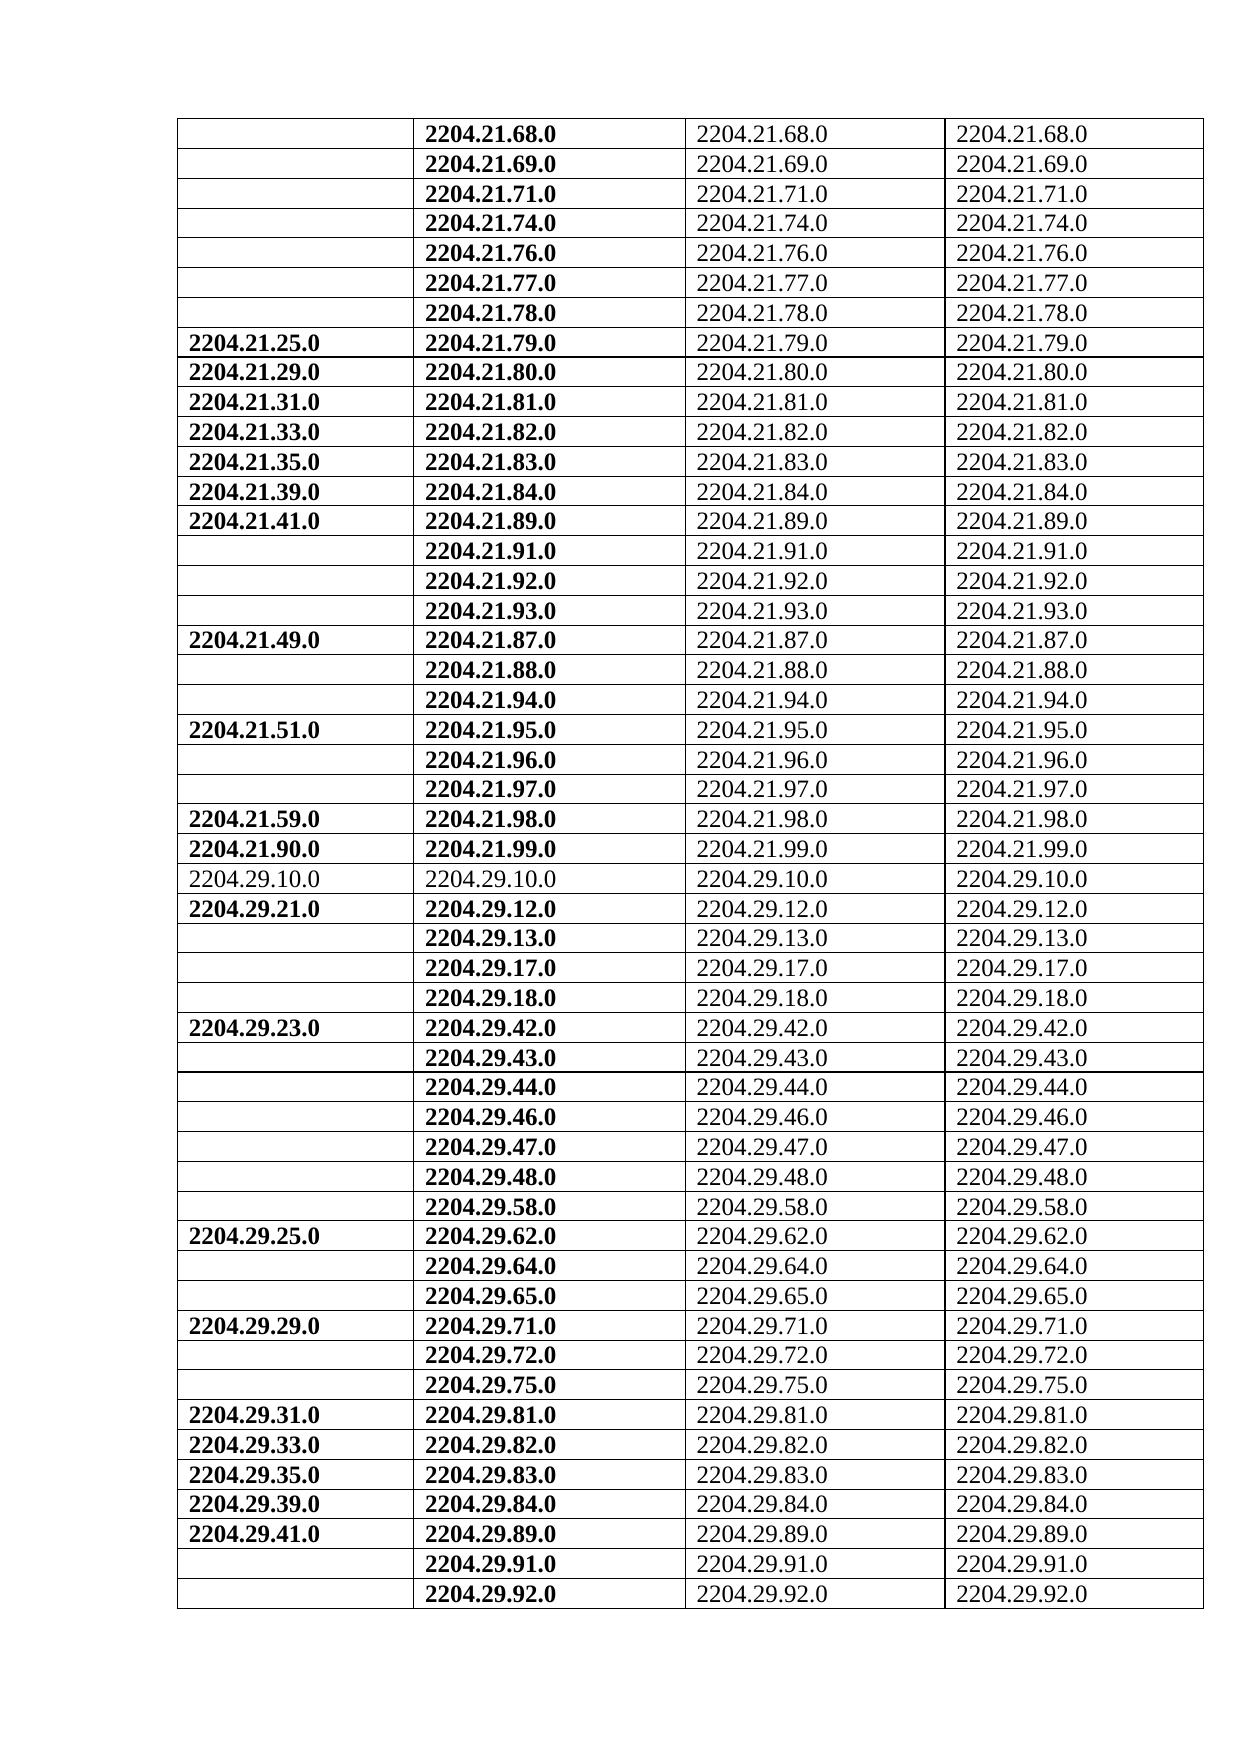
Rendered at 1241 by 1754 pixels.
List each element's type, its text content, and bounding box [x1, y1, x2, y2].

table_cell 2204.21.68.0 [946, 119, 1203, 148]
table_cell 2204.29.81.0 [414, 1400, 685, 1429]
table_cell 2204.21.35.0 [178, 447, 413, 476]
table_cell [178, 1073, 413, 1101]
table_cell 2204.21.31.0 [178, 387, 413, 416]
table_cell 2204.21.84.0 [946, 477, 1203, 505]
table_cell 2204.21.74.0 [686, 209, 944, 237]
table_cell 2204.21.69.0 [686, 149, 944, 178]
table_cell 2204.29.33.0 [178, 1430, 413, 1459]
table_cell 2204.21.84.0 [414, 477, 685, 505]
table_cell 2204.21.79.0 [414, 328, 685, 356]
table_cell 2204.21.82.0 [686, 417, 944, 446]
table_cell 2204.21.81.0 [414, 387, 685, 416]
table_cell [178, 179, 413, 207]
table_cell 2204.29.65.0 [946, 1281, 1203, 1310]
table_cell 2204.21.96.0 [946, 745, 1203, 773]
table_cell [178, 1281, 413, 1310]
table_cell 2204.21.88.0 [946, 655, 1203, 684]
table_cell 2204.29.42.0 [686, 1013, 944, 1042]
table_cell 2204.29.21.0 [178, 894, 413, 922]
table_cell 2204.21.97.0 [686, 775, 944, 803]
table_cell 2204.29.17.0 [414, 953, 685, 982]
table_cell 2204.29.10.0 [178, 864, 413, 893]
table_cell [178, 1102, 413, 1131]
table_cell 2204.21.76.0 [946, 238, 1203, 267]
table_cell 2204.21.91.0 [686, 536, 944, 565]
table_cell [178, 209, 413, 237]
table_cell 2204.21.80.0 [946, 358, 1203, 386]
table_cell 2204.21.69.0 [414, 149, 685, 178]
table_cell 2204.21.82.0 [414, 417, 685, 446]
table_cell 2204.29.25.0 [178, 1221, 413, 1250]
table_cell 2204.29.84.0 [414, 1490, 685, 1518]
table_cell 2204.29.12.0 [414, 894, 685, 922]
table_cell 2204.21.25.0 [178, 328, 413, 356]
table_cell 2204.21.94.0 [686, 685, 944, 714]
table_cell 2204.21.71.0 [414, 179, 685, 207]
table_cell 2204.21.99.0 [946, 834, 1203, 863]
table_cell 2204.29.18.0 [686, 983, 944, 1012]
table_cell 2204.21.97.0 [414, 775, 685, 803]
table_cell 2204.29.92.0 [946, 1579, 1203, 1608]
table_cell [178, 1549, 413, 1578]
table_cell 2204.21.78.0 [686, 298, 944, 327]
table_cell 2204.29.84.0 [946, 1490, 1203, 1518]
table_cell 2204.29.17.0 [946, 953, 1203, 982]
table_cell 2204.29.72.0 [686, 1341, 944, 1369]
table_cell 2204.29.13.0 [414, 924, 685, 952]
table_cell 2204.29.71.0 [414, 1311, 685, 1339]
table_cell [178, 1370, 413, 1399]
table_cell 2204.21.51.0 [178, 715, 413, 744]
table_cell [178, 924, 413, 952]
table_cell 2204.21.87.0 [414, 626, 685, 654]
table_cell 2204.29.47.0 [686, 1132, 944, 1161]
table_cell 2204.29.89.0 [414, 1519, 685, 1548]
table_cell 2204.21.90.0 [178, 834, 413, 863]
table_cell 2204.29.75.0 [946, 1370, 1203, 1399]
table_cell 2204.21.88.0 [414, 655, 685, 684]
table_cell 2204.29.71.0 [686, 1311, 944, 1339]
table_cell 2204.21.69.0 [946, 149, 1203, 178]
table_cell 2204.21.88.0 [686, 655, 944, 684]
table_cell 2204.29.13.0 [946, 924, 1203, 952]
table_cell 2204.29.72.0 [414, 1341, 685, 1369]
table_cell 2204.21.82.0 [946, 417, 1203, 446]
table_cell 2204.21.92.0 [686, 566, 944, 595]
table_cell 2204.29.84.0 [686, 1490, 944, 1518]
table_cell 2204.21.74.0 [414, 209, 685, 237]
table_cell 2204.21.81.0 [946, 387, 1203, 416]
table_cell 2204.29.44.0 [686, 1073, 944, 1101]
table_cell 2204.21.49.0 [178, 626, 413, 654]
table_cell 2204.21.83.0 [946, 447, 1203, 476]
table_cell 2204.29.92.0 [414, 1579, 685, 1608]
table_cell 2204.29.43.0 [414, 1043, 685, 1071]
table_cell [178, 685, 413, 714]
table_cell [178, 119, 413, 148]
table_cell 2204.21.89.0 [946, 506, 1203, 535]
table_cell 2204.21.98.0 [414, 804, 685, 833]
table_cell 2204.29.64.0 [946, 1251, 1203, 1280]
table_cell [178, 745, 413, 773]
table_cell 2204.21.78.0 [414, 298, 685, 327]
table_cell 2204.29.82.0 [946, 1430, 1203, 1459]
table_cell 2204.21.95.0 [946, 715, 1203, 744]
table_cell 2204.29.18.0 [414, 983, 685, 1012]
table_cell 2204.29.81.0 [946, 1400, 1203, 1429]
table_cell 2204.29.64.0 [414, 1251, 685, 1280]
table_cell 2204.21.39.0 [178, 477, 413, 505]
table_cell 2204.29.47.0 [414, 1132, 685, 1161]
table_cell 2204.29.43.0 [686, 1043, 944, 1071]
table_cell 2204.29.83.0 [946, 1460, 1203, 1488]
table_cell 2204.29.29.0 [178, 1311, 413, 1339]
table_cell 2204.29.10.0 [414, 864, 685, 893]
table_cell 2204.29.62.0 [946, 1221, 1203, 1250]
table_cell 2204.29.46.0 [946, 1102, 1203, 1131]
table_cell 2204.21.91.0 [414, 536, 685, 565]
table_cell 2204.21.92.0 [414, 566, 685, 595]
table_cell 2204.29.13.0 [686, 924, 944, 952]
table_cell 2204.29.48.0 [414, 1162, 685, 1191]
table_cell 2204.21.97.0 [946, 775, 1203, 803]
table_cell [178, 596, 413, 624]
table_cell 2204.29.17.0 [686, 953, 944, 982]
table_cell 2204.21.76.0 [686, 238, 944, 267]
table_cell 2204.29.65.0 [686, 1281, 944, 1310]
table_cell 2204.29.42.0 [946, 1013, 1203, 1042]
table_cell 2204.29.81.0 [686, 1400, 944, 1429]
table_cell 2204.29.10.0 [686, 864, 944, 893]
table_cell 2204.21.99.0 [414, 834, 685, 863]
table_cell 2204.29.89.0 [946, 1519, 1203, 1548]
table_cell 2204.29.48.0 [686, 1162, 944, 1191]
table_cell 2204.21.99.0 [686, 834, 944, 863]
table_cell 2204.21.71.0 [686, 179, 944, 207]
table_cell 2204.21.94.0 [946, 685, 1203, 714]
table_cell [178, 1132, 413, 1161]
table_cell 2204.21.84.0 [686, 477, 944, 505]
table_cell 2204.21.93.0 [946, 596, 1203, 624]
table_cell 2204.21.83.0 [414, 447, 685, 476]
table_cell 2204.21.83.0 [686, 447, 944, 476]
table_cell 2204.29.75.0 [686, 1370, 944, 1399]
table_cell 2204.29.58.0 [946, 1192, 1203, 1220]
table_cell 2204.21.89.0 [414, 506, 685, 535]
table_cell 2204.29.91.0 [414, 1549, 685, 1578]
table_cell 2204.21.80.0 [414, 358, 685, 386]
table_cell [178, 149, 413, 178]
table_cell [178, 1162, 413, 1191]
table_cell 2204.29.23.0 [178, 1013, 413, 1042]
table_cell 2204.29.44.0 [414, 1073, 685, 1101]
table_cell 2204.29.83.0 [686, 1460, 944, 1488]
table_cell 2204.29.64.0 [686, 1251, 944, 1280]
table_cell 2204.29.47.0 [946, 1132, 1203, 1161]
table_cell 2204.21.78.0 [946, 298, 1203, 327]
table_cell 2204.29.62.0 [686, 1221, 944, 1250]
table_cell 2204.21.95.0 [414, 715, 685, 744]
table_cell 2204.29.89.0 [686, 1519, 944, 1548]
table_cell [178, 1043, 413, 1071]
table_cell 2204.29.62.0 [414, 1221, 685, 1250]
table_cell 2204.21.95.0 [686, 715, 944, 744]
table_cell 2204.29.35.0 [178, 1460, 413, 1488]
table_cell 2204.29.82.0 [414, 1430, 685, 1459]
table_cell 2204.21.71.0 [946, 179, 1203, 207]
table_cell 2204.21.87.0 [946, 626, 1203, 654]
table_cell [178, 298, 413, 327]
table_cell 2204.29.41.0 [178, 1519, 413, 1548]
table_cell 2204.29.39.0 [178, 1490, 413, 1518]
table_cell [178, 238, 413, 267]
table_cell 2204.21.94.0 [414, 685, 685, 714]
table_cell 2204.29.44.0 [946, 1073, 1203, 1101]
table_cell 2204.29.72.0 [946, 1341, 1203, 1369]
table_cell 2204.21.98.0 [686, 804, 944, 833]
table_cell 2204.21.29.0 [178, 358, 413, 386]
table_cell 2204.29.42.0 [414, 1013, 685, 1042]
table_cell 2204.29.58.0 [686, 1192, 944, 1220]
table_cell 2204.29.83.0 [414, 1460, 685, 1488]
table_cell [178, 1341, 413, 1369]
table_cell [178, 1579, 413, 1608]
table_cell 2204.21.74.0 [946, 209, 1203, 237]
table_cell 2204.29.75.0 [414, 1370, 685, 1399]
table_cell 2204.21.92.0 [946, 566, 1203, 595]
table_cell 2204.29.46.0 [414, 1102, 685, 1131]
table_cell 2204.29.48.0 [946, 1162, 1203, 1191]
table_cell [178, 953, 413, 982]
table_cell [178, 983, 413, 1012]
table_cell 2204.21.68.0 [414, 119, 685, 148]
table_cell 2204.21.77.0 [686, 268, 944, 297]
table_cell [178, 536, 413, 565]
table_cell 2204.21.89.0 [686, 506, 944, 535]
table_cell 2204.21.98.0 [946, 804, 1203, 833]
table_cell 2204.21.81.0 [686, 387, 944, 416]
table_cell 2204.29.10.0 [946, 864, 1203, 893]
table_cell 2204.21.87.0 [686, 626, 944, 654]
table_cell 2204.21.96.0 [686, 745, 944, 773]
table_cell 2204.29.12.0 [686, 894, 944, 922]
table_cell 2204.21.79.0 [686, 328, 944, 356]
table_cell 2204.21.91.0 [946, 536, 1203, 565]
table_cell 2204.29.82.0 [686, 1430, 944, 1459]
table_cell 2204.29.18.0 [946, 983, 1203, 1012]
table_cell 2204.21.76.0 [414, 238, 685, 267]
table_cell 2204.21.33.0 [178, 417, 413, 446]
table_cell 2204.21.77.0 [414, 268, 685, 297]
table_cell 2204.21.77.0 [946, 268, 1203, 297]
table_cell 2204.21.93.0 [686, 596, 944, 624]
table_cell 2204.29.71.0 [946, 1311, 1203, 1339]
table_cell [178, 655, 413, 684]
table_cell 2204.21.41.0 [178, 506, 413, 535]
table_cell [178, 268, 413, 297]
table_cell 2204.29.46.0 [686, 1102, 944, 1131]
table_cell [178, 1251, 413, 1280]
table_cell 2204.29.65.0 [414, 1281, 685, 1310]
table_cell 2204.29.43.0 [946, 1043, 1203, 1071]
table_cell 2204.21.96.0 [414, 745, 685, 773]
table_cell 2204.21.93.0 [414, 596, 685, 624]
table_cell 2204.21.59.0 [178, 804, 413, 833]
table_cell [178, 1192, 413, 1220]
table_cell 2204.29.91.0 [946, 1549, 1203, 1578]
table_cell [178, 775, 413, 803]
table_cell 2204.29.91.0 [686, 1549, 944, 1578]
table_cell 2204.21.79.0 [946, 328, 1203, 356]
table_cell 2204.21.68.0 [686, 119, 944, 148]
table_cell 2204.29.12.0 [946, 894, 1203, 922]
table_cell 2204.21.80.0 [686, 358, 944, 386]
table_cell 2204.29.58.0 [414, 1192, 685, 1220]
table_cell [178, 566, 413, 595]
table_cell 2204.29.31.0 [178, 1400, 413, 1429]
table_cell 2204.29.92.0 [686, 1579, 944, 1608]
